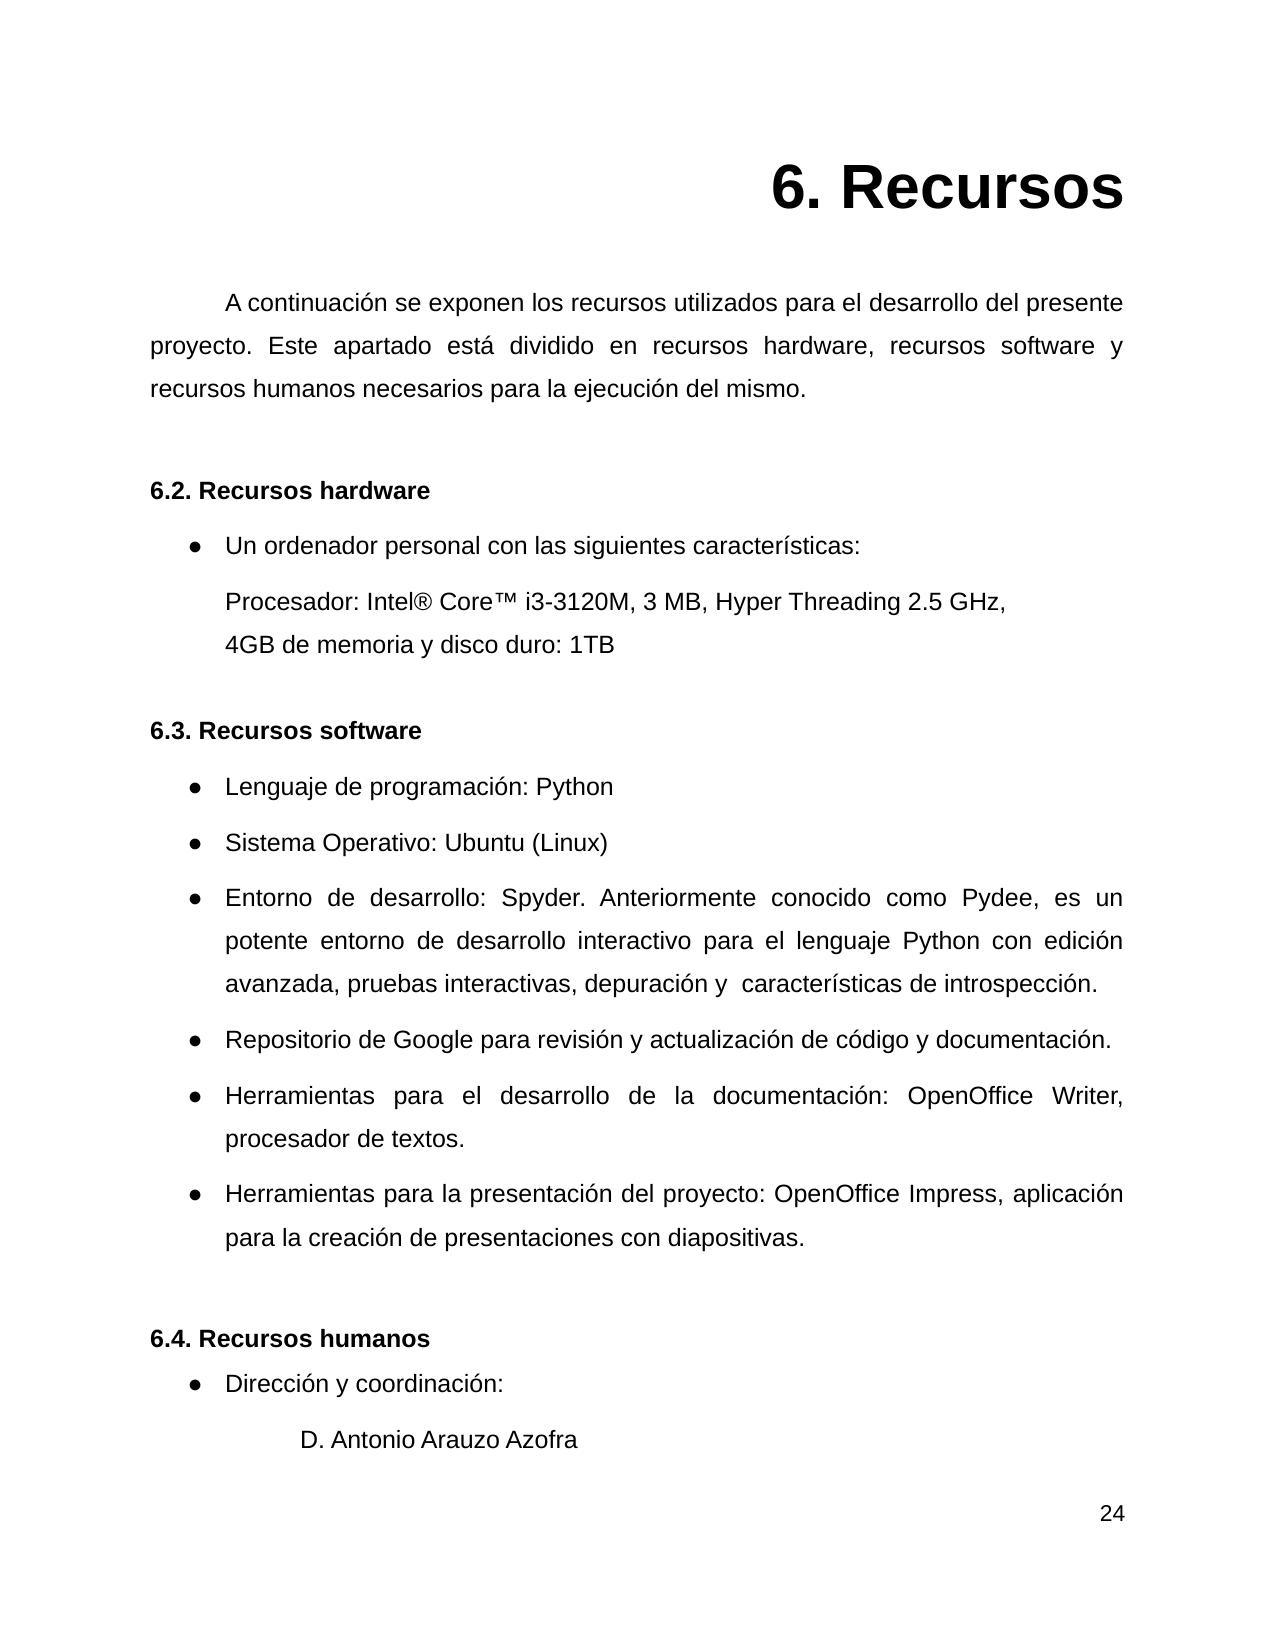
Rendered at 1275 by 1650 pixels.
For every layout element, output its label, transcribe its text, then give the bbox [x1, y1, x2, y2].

list Sistema Operativo: Ubuntu (Linux) [187, 827, 1125, 856]
list Dirección y coordinación: [187, 1369, 1125, 1398]
text D. Antonio Arauzo Azofra [150, 1425, 1125, 1453]
text 6. Recursos [150, 150, 1125, 222]
text 6.4. Recursos humanos [150, 1324, 1125, 1352]
list Entorno de desarrollo: Spyder. Anteriormente conocido como Pydee, es un potente entorno de desarrollo interactivo para el lenguaje Python con edición avanzada, pruebas interactivas, depuración y características de introspección. [187, 883, 1125, 998]
list Herramientas para el desarrollo de la documentación: OpenOffice Writer, procesador de textos. [187, 1081, 1125, 1152]
text 6.2. Recursos hardware [150, 476, 1125, 504]
text 6.3. Recursos software [150, 716, 1125, 745]
list Repositorio de Google para revisión y actualización de código y documentación. [187, 1025, 1125, 1054]
text A continuación se exponen los recursos utilizados para el desarrollo del presente proyecto. Este apartado está dividido en recursos hardware, recursos software y recursos humanos necesarios para la ejecución del mismo. [150, 288, 1125, 403]
list Lenguaje de programación: Python [187, 772, 1125, 801]
list Un ordenador personal con las siguientes características: [187, 531, 1125, 560]
list Herramientas para la presentación del proyecto: OpenOffice Impress, aplicación para la creación de presentaciones con diapositivas. [187, 1179, 1125, 1251]
text Procesador: Intel® Core™ i3-3120M, 3 MB, Hyper Threading 2.5 GHz, 4GB de memoria y disco duro: 1TB [150, 587, 1125, 659]
